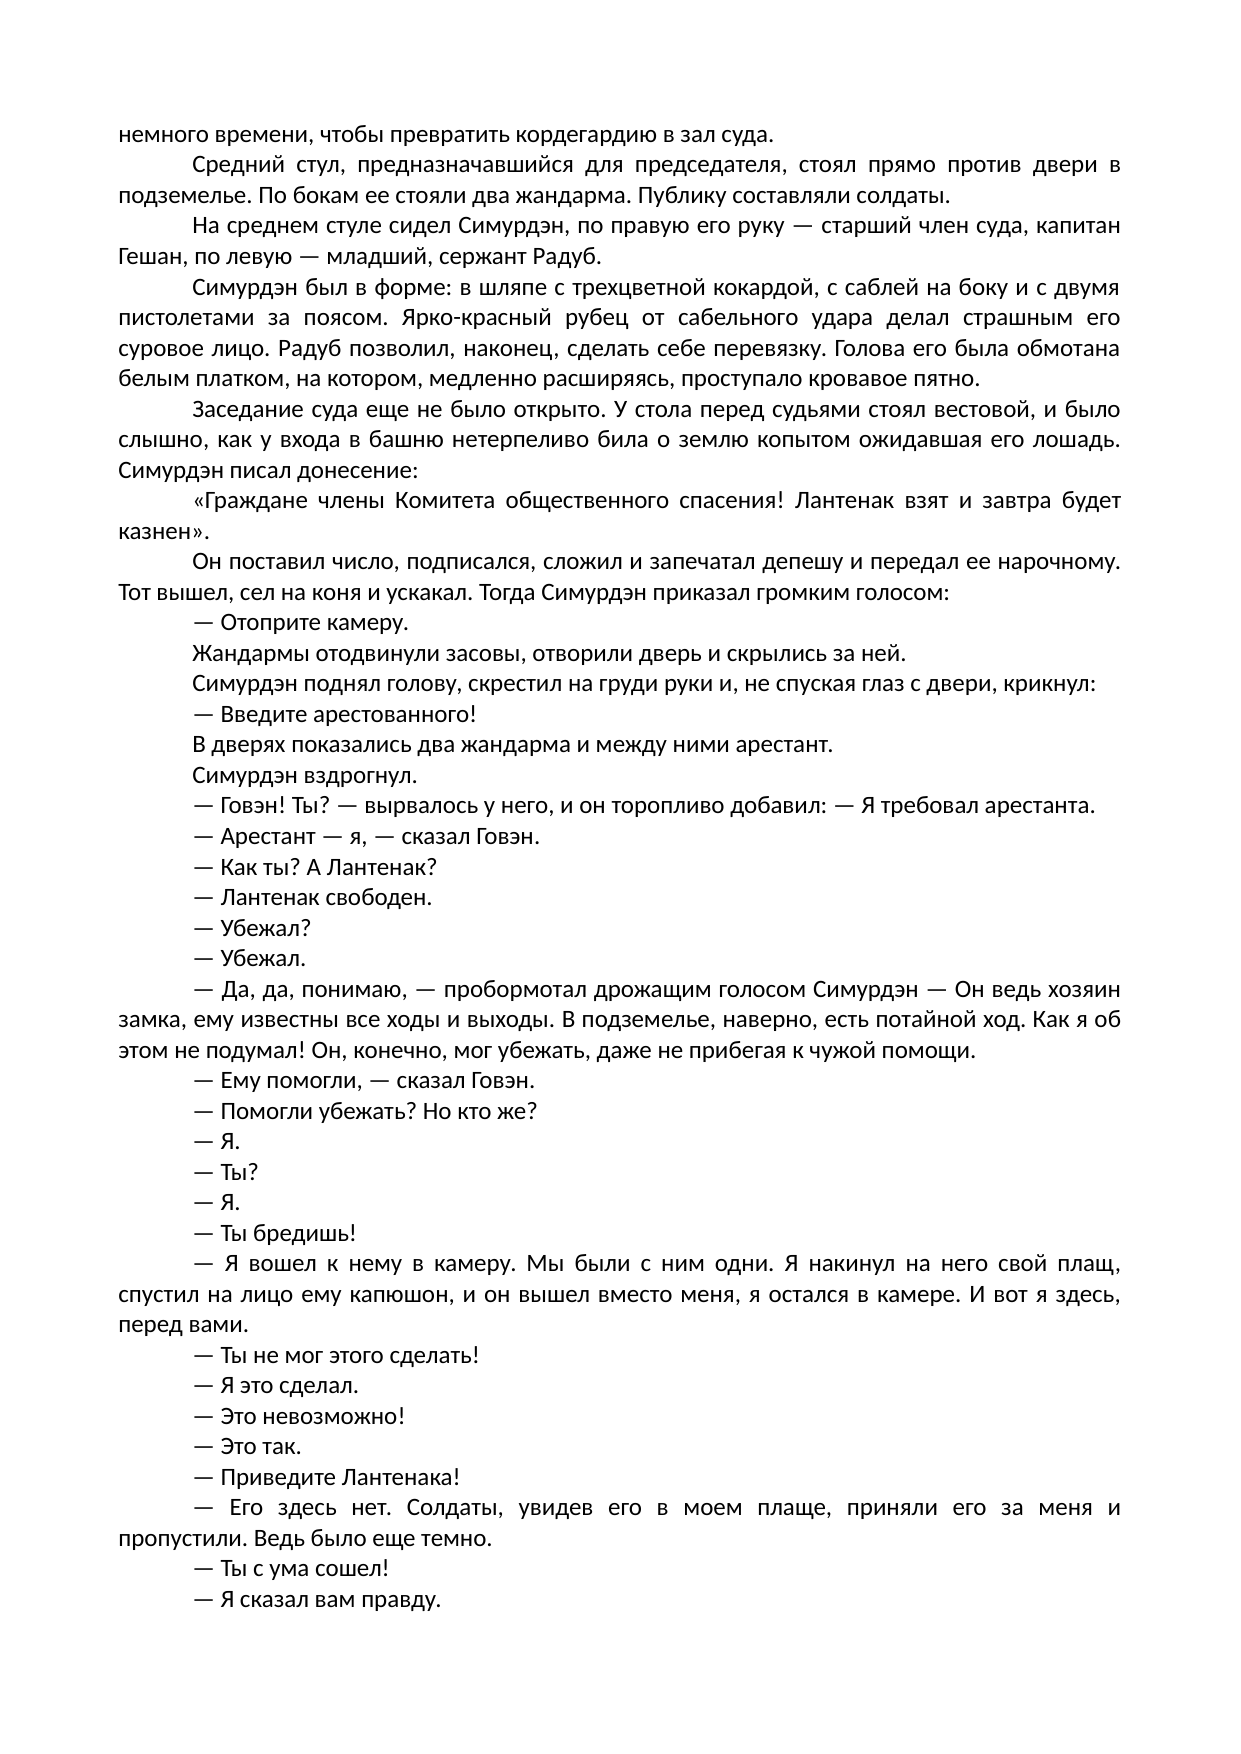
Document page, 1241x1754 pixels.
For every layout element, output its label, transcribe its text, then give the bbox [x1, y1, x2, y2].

text — Это невозможно! [118, 1400, 1122, 1431]
text — Я сказал вам правду. [118, 1583, 1122, 1614]
text В дверях показались два жандарма и между ними арестант. [118, 728, 1122, 759]
text — Его здесь нет. Солдаты, увидев его в моем плаще, приняли его за меня и пропустили. Ведь было еще темно. [118, 1492, 1122, 1553]
text — Как ты? А Лантенак? [118, 851, 1122, 881]
text — Арестант — я, — сказал Говэн. [118, 820, 1122, 851]
text — Это так. [118, 1431, 1122, 1461]
text — Помогли убежать? Но кто же? [118, 1095, 1122, 1125]
text — Я. [118, 1186, 1122, 1217]
text — Я. [118, 1125, 1122, 1156]
text — Ты с ума сошел! [118, 1553, 1122, 1583]
text — Ты? [118, 1156, 1122, 1186]
text Симурдэн вздрогнул. [118, 759, 1122, 789]
text — Приведите Лантенака! [118, 1461, 1122, 1492]
text — Я вошел к нему в камеру. Мы были с ним одни. Я накинул на него свой плащ, спустил на лицо ему капюшон, и он вышел вместо меня, я остался в камере. И вот я здесь, перед вами. [118, 1247, 1122, 1339]
text — Ты бредишь! [118, 1217, 1122, 1247]
text — Отоприте камеру. [118, 606, 1122, 637]
text — Убежал. [118, 942, 1122, 973]
text «Граждане члены Комитета общественного спасения! Лантенак взят и завтра будет казнен». [118, 484, 1122, 545]
text Симурдэн поднял голову, скрестил на груди руки и, не спуская глаз с двери, крикнул: [118, 667, 1122, 698]
text — Ему помогли, — сказал Говэн. [118, 1064, 1122, 1095]
text — Да, да, понимаю, — пробормотал дрожащим голосом Симурдэн — Он ведь хозяин замка, ему известны все ходы и выходы. В подземелье, наверно, есть потайной ход. Как я об этом не подумал! Он, конечно, мог убежать, даже не прибегая к чужой помощи. [118, 973, 1122, 1064]
text — Убежал? [118, 912, 1122, 942]
text — Введите арестованного! [118, 698, 1122, 728]
text — Ты не мог этого сделать! [118, 1339, 1122, 1369]
text На среднем стуле сидел Симурдэн, по правую его руку — старший член суда, капитан Гешан, по левую — младший, сержант Радуб. [118, 210, 1122, 271]
text немного времени, чтобы превратить кордегардию в зал суда. [118, 118, 1122, 149]
text Средний стул, предназначавшийся для председателя, стоял прямо против двери в подземелье. По бокам ее стояли два жандарма. Публику составляли солдаты. [118, 149, 1122, 210]
text Жандармы отодвинули засовы, отворили дверь и скрылись за ней. [118, 637, 1122, 667]
text Он поставил число, подписался, сложил и запечатал депешу и передал ее нарочному. Тот вышел, сел на коня и ускакал. Тогда Симурдэн приказал громким голосом: [118, 545, 1122, 606]
text — Лантенак свободен. [118, 881, 1122, 912]
text — Я это сделал. [118, 1369, 1122, 1400]
text Заседание суда еще не было открыто. У стола перед судьями стоял вестовой, и было слышно, как у входа в башню нетерпеливо била о землю копытом ожидавшая его лошадь. Симурдэн писал донесение: [118, 393, 1122, 484]
text Симурдэн был в форме: в шляпе с трехцветной кокардой, с саблей на боку и с двумя пистолетами за поясом. Ярко-красный рубец от сабельного удара делал страшным его суровое лицо. Радуб позволил, наконец, сделать себе перевязку. Голова его была обмотана белым платком, на котором, медленно расширяясь, проступало кровавое пятно. [118, 271, 1122, 393]
text — Говэн! Ты? — вырвалось у него, и он торопливо добавил: — Я требовал арестанта. [118, 789, 1122, 820]
